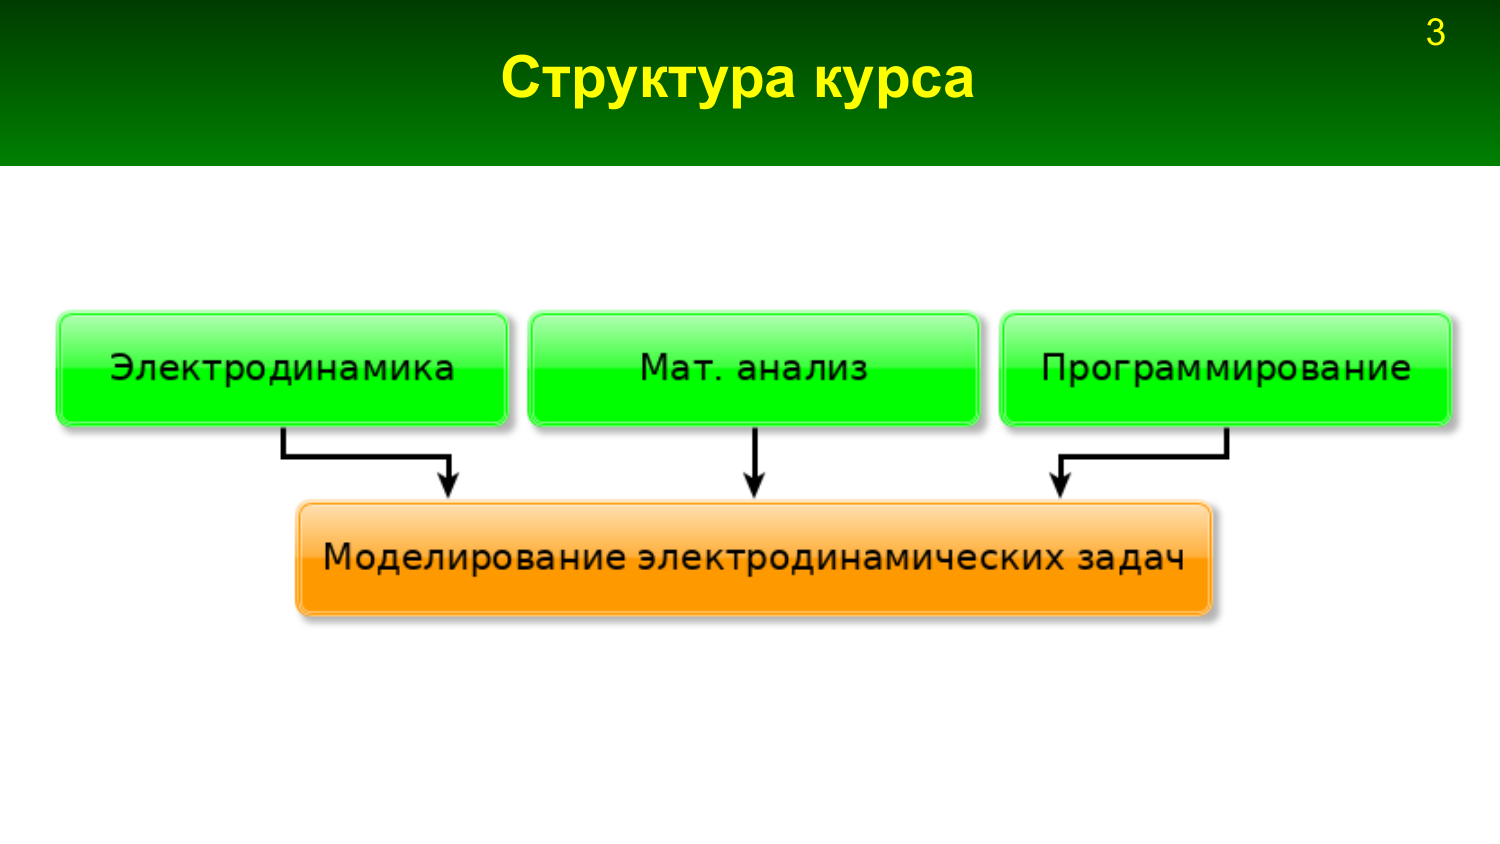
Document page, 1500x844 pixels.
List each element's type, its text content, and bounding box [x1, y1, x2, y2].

picture [29, 283, 1480, 644]
title Структура курса [88, 18, 1389, 130]
